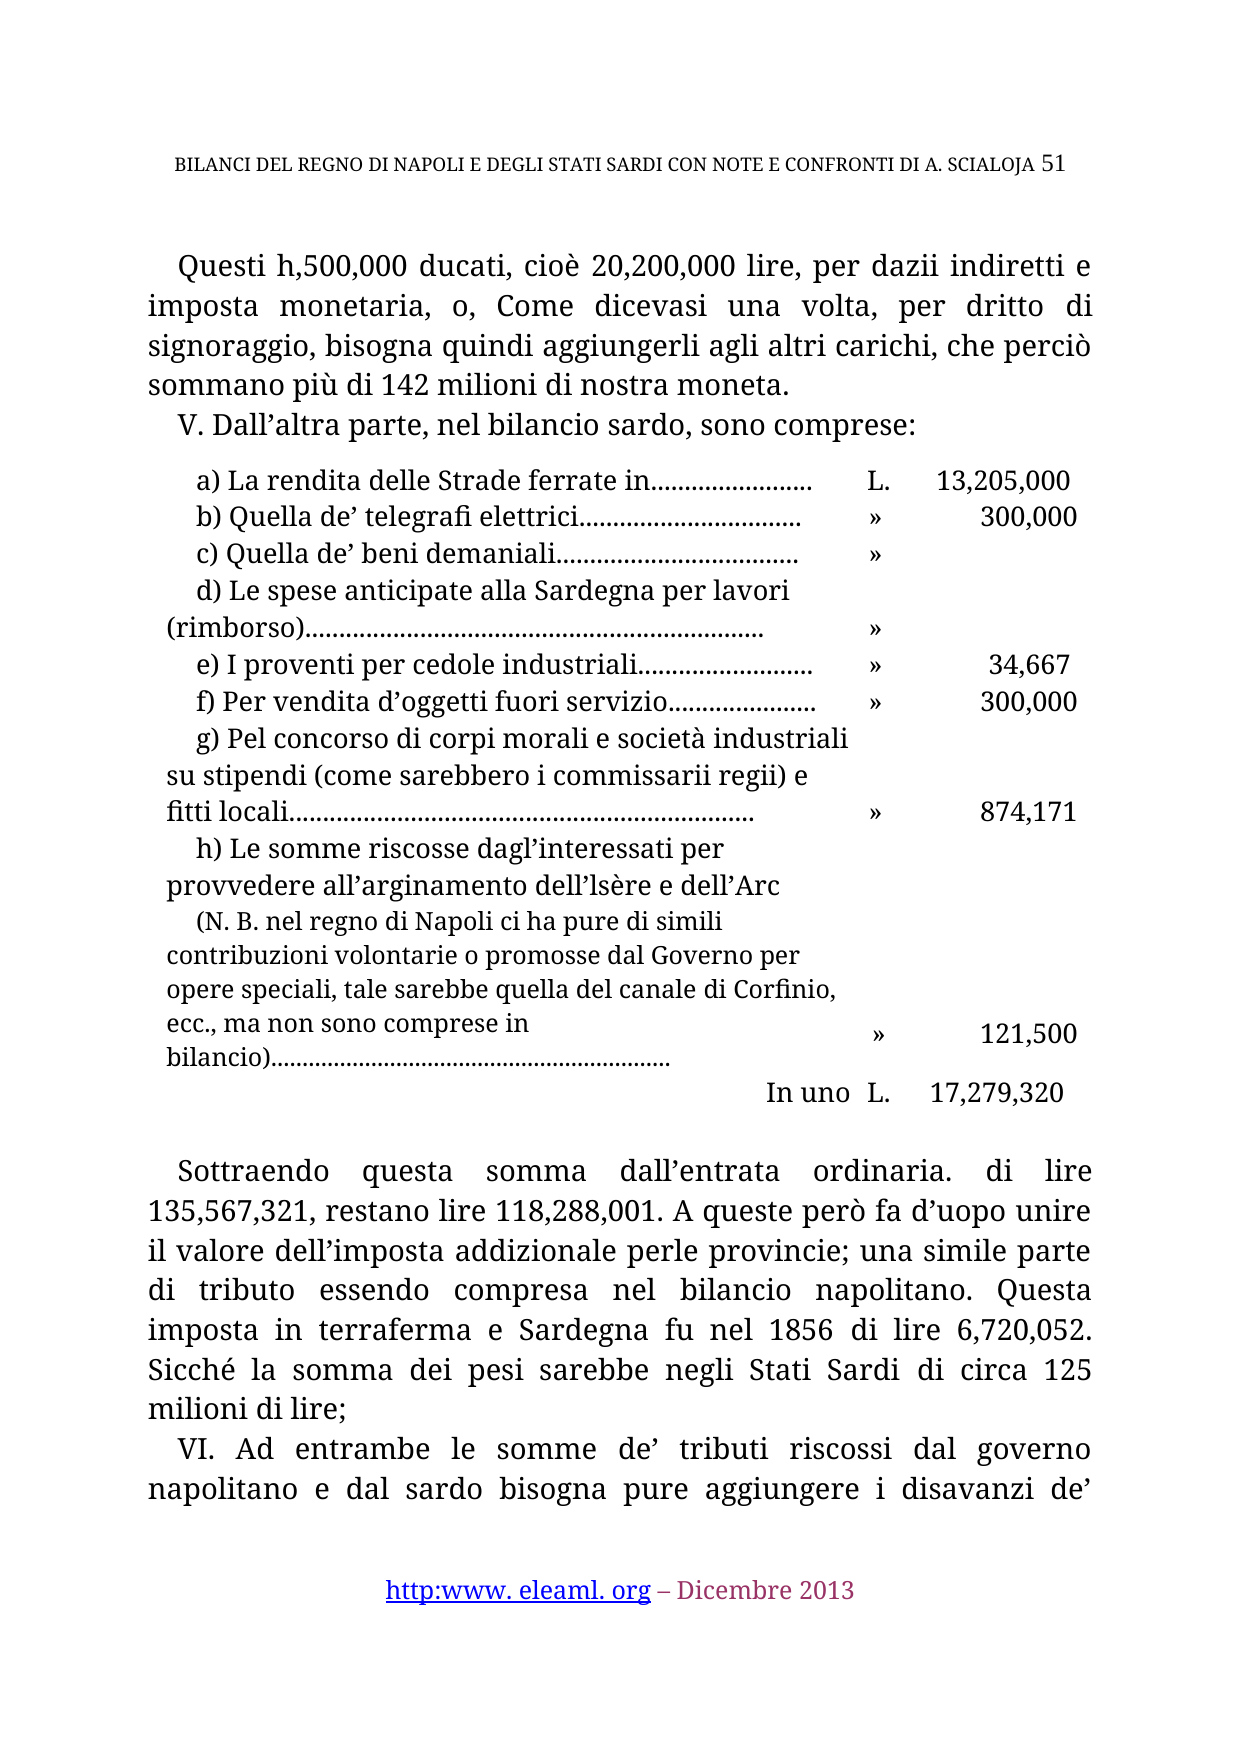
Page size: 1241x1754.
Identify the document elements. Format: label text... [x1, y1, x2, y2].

table_cell » [858, 719, 900, 830]
table_header L. [858, 461, 900, 498]
table_cell L. [858, 1074, 900, 1111]
table_cell h) Le somme riscosse dagl’interessati per provvedere all’arginamento dell’lsère e dell’Arc (N. B. nel regno di Napoli ci ha pure di simili contribuzioni volontarie o promosse dal Governo per opere speciali, tale sarebbe quella del canale di Corfinio, ecc., ma non sono comprese in bilancio)................................................................ [166, 830, 857, 1074]
text Sottraendo questa somma dall’entrata ordinaria. di lire 135,567,321, restano lire 118,288,001. A queste però fa d’uopo unire il valore dell’imposta addizionale perle provincie; una simile parte di tributo essendo compresa nel bilancio napolitano. Questa imposta in terraferma e Sardegna fu nel 1856 di lire 6,720,052. Sicché la somma dei pesi sarebbe negli Stati Sardi di circa 125 milioni di lire; [148, 1150, 1093, 1428]
table_cell » [858, 645, 900, 682]
table_cell c) Quella de’ beni demaniali.................................... [166, 535, 857, 572]
table_cell 300,000 [900, 682, 1077, 719]
table_cell » [858, 682, 900, 719]
table_header 13,205,000 [900, 461, 1077, 498]
table_cell [900, 572, 1077, 645]
table_cell » [858, 830, 900, 1074]
table_cell » [858, 535, 900, 572]
table_cell 874,171 [900, 719, 1077, 830]
table_cell b) Quella de’ telegrafi elettrici................................. [166, 498, 857, 535]
table_cell 17,279,320 [900, 1074, 1077, 1111]
table_cell 300,000 [900, 498, 1077, 535]
table_cell » [858, 498, 900, 535]
text Questi h,500,000 ducati, cioè 20,200,000 lire, per dazii indiretti e imposta monetaria, o, Come dicevasi una volta, per dritto di signoraggio, bisogna quindi aggiungerli agli altri carichi, che perciò sommano più di 142 milioni di nostra moneta. [148, 246, 1093, 404]
table_header a) La rendita delle Strade ferrate in........................ [166, 461, 857, 498]
text VI. Ad entrambe le somme de’ tributi riscossi dal governo napolitano e dal sardo bisogna pure aggiungere i disavanzi de’ [148, 1428, 1093, 1508]
text V. Dall’altra parte, nel bilancio sardo, sono comprese: [148, 404, 1093, 444]
table_cell In uno [166, 1074, 857, 1111]
table_cell e) I proventi per cedole industriali.......................... [166, 645, 857, 682]
table_cell 121,500 [900, 830, 1077, 1074]
table_cell » [858, 572, 900, 645]
table_cell [900, 535, 1077, 572]
table_cell d) Le spese anticipate alla Sardegna per lavori (rimborso).................................................................... [166, 572, 857, 645]
table_cell f) Per vendita d’oggetti fuori servizio...................... [166, 682, 857, 719]
table_cell g) Pel concorso di corpi morali e società industriali su stipendi (come sarebbero i commissarii regii) e fitti locali..................................................................... [166, 719, 857, 830]
table_cell 34,667 [900, 645, 1077, 682]
